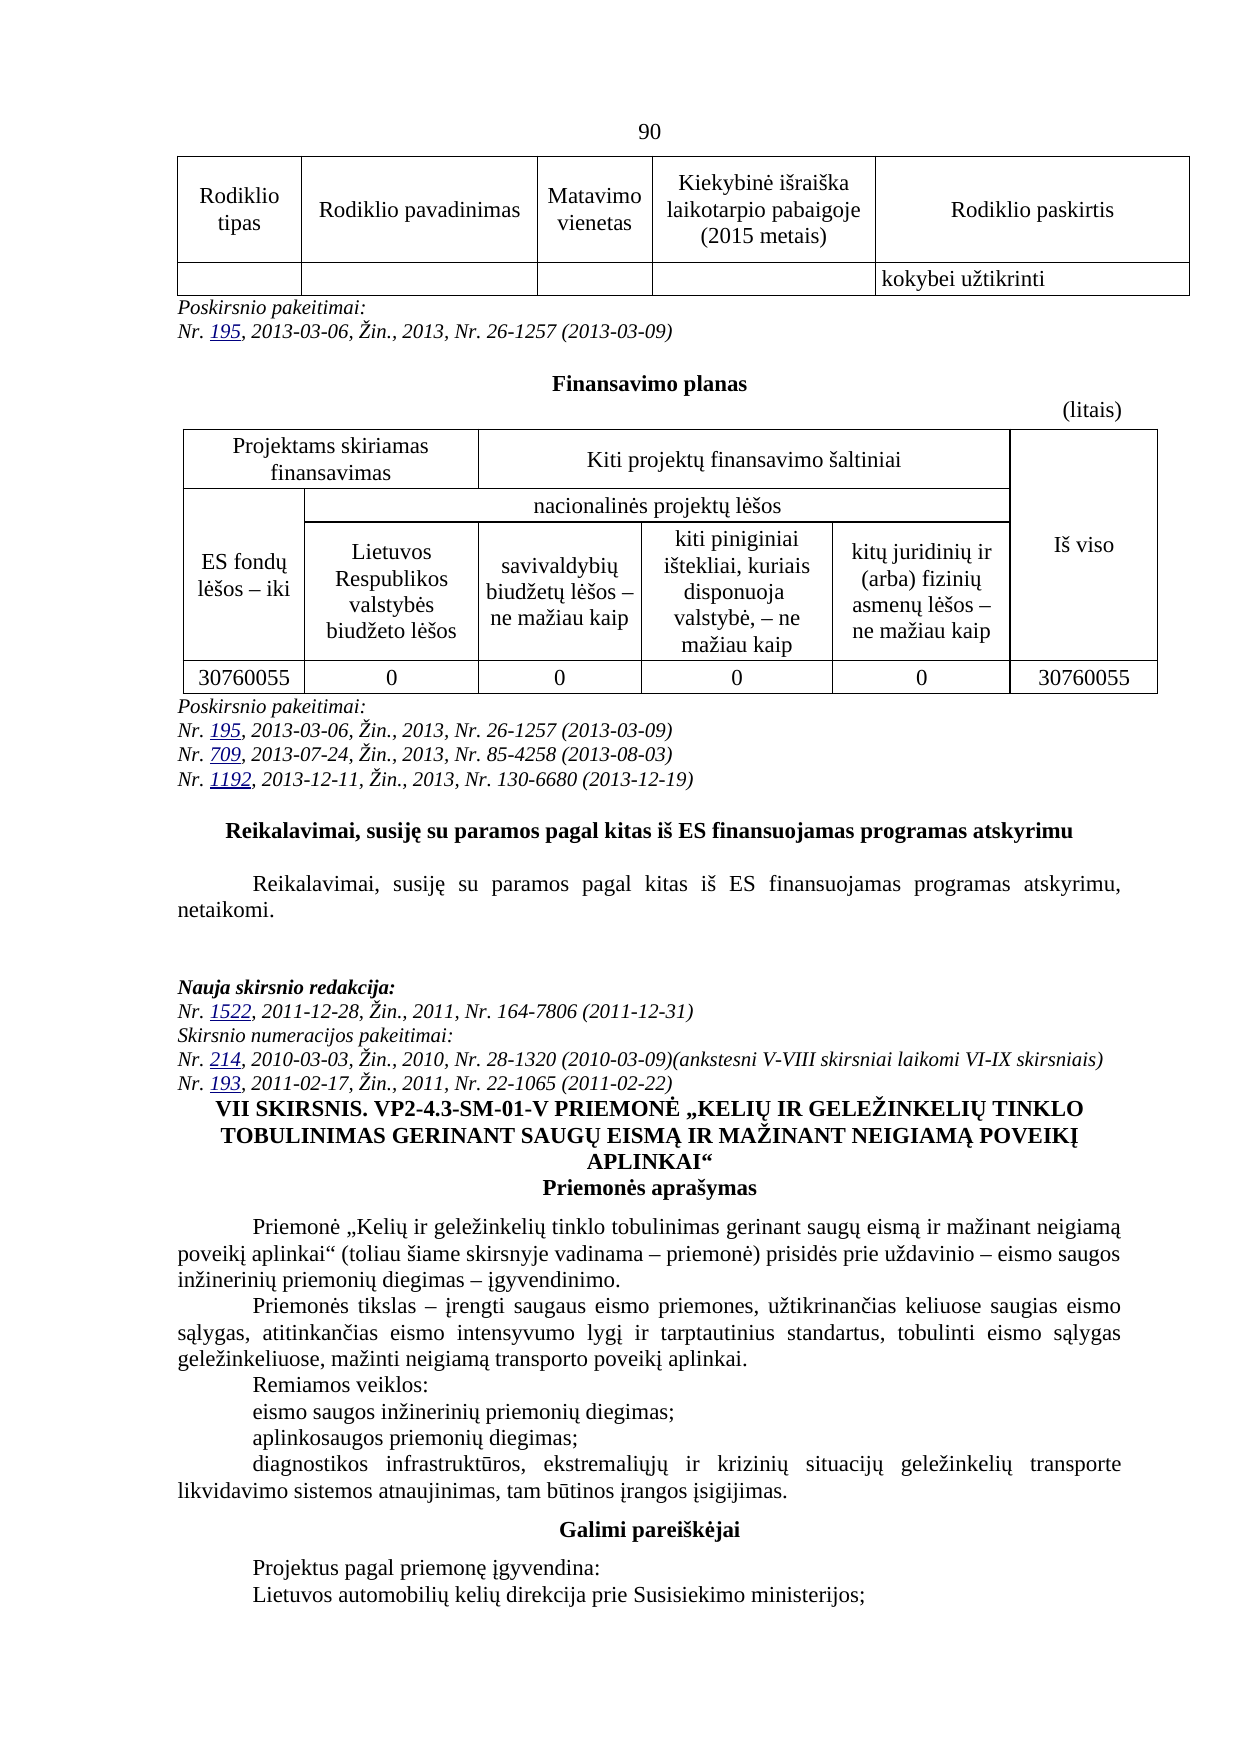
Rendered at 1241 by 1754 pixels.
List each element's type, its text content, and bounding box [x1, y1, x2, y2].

text Finansavimo planas [177, 369, 1122, 396]
text Remiamos veiklos: [177, 1371, 1122, 1398]
text Nr. 214, 2010-03-03, Žin., 2010, Nr. 28-1320 (2010-03-09)(ankstesni V-VIII skirsniai laikomi VI-IX skirsniais) [177, 1047, 1122, 1071]
table_cell [178, 263, 301, 294]
table_cell savivaldybių biudžetų lėšos – ne mažiau kaip [479, 523, 641, 660]
table_cell [302, 263, 537, 294]
table_cell Lietuvos Respublikos valstybės biudžeto lėšos [305, 523, 478, 660]
table_header Matavimo vienetas [538, 157, 652, 262]
table_cell 0 [833, 661, 1009, 693]
text Nr. 1522, 2011-12-28, Žin., 2011, Nr. 164-7806 (2011-12-31) [177, 999, 1122, 1023]
text Nr. 193, 2011-02-17, Žin., 2011, Nr. 22-1065 (2011-02-22) [177, 1071, 1122, 1095]
text (litais) [177, 396, 1122, 422]
text Nr. 195, 2013-03-06, Žin., 2013, Nr. 26-1257 (2013-03-09) [177, 718, 1122, 742]
table_header Rodiklio paskirtis [876, 157, 1189, 262]
text diagnostikos infrastruktūros, ekstremaliųjų ir krizinių situacijų geležinkelių transporte likvidavimo sistemos atnaujinimas, tam būtinos įrangos įsigijimas. [177, 1450, 1122, 1503]
text Priemonės tikslas – įrengti saugaus eismo priemones, užtikrinančias keliuose saugias eismo sąlygas, atitinkančias eismo intensyvumo lygį ir tarptautinius standartus, tobulinti eismo sąlygas geležinkeliuose, mažinti neigiamą transporto poveikį aplinkai. [177, 1292, 1122, 1371]
table_cell kiti piniginiai ištekliai, kuriais disponuoja valstybė, – ne mažiau kaip [642, 523, 832, 660]
table_cell kitų juridinių ir (arba) fizinių asmenų lėšos – ne mažiau kaip [833, 523, 1009, 660]
table_header Rodiklio pavadinimas [302, 157, 537, 262]
table_header Projektams skiriamas finansavimas [184, 430, 478, 488]
table_cell 30760055 [184, 661, 304, 693]
text eismo saugos inžinerinių priemonių diegimas; [177, 1398, 1122, 1424]
table_cell 0 [479, 661, 641, 693]
list Galimi pareiškėjai [177, 1516, 1122, 1542]
text Priemonės aprašymas [177, 1174, 1122, 1201]
table_cell nacionalinės projektų lėšos [305, 489, 1009, 521]
text Poskirsnio pakeitimai: [177, 694, 1122, 718]
text Nr. 1192, 2013-12-11, Žin., 2013, Nr. 130-6680 (2013-12-19) [177, 766, 1122, 791]
text Skirsnio numeracijos pakeitimai: [177, 1023, 1122, 1047]
text Priemonė „Kelių ir geležinkelių tinklo tobulinimas gerinant saugų eismą ir mažinant neigiamą poveikį aplinkai“ (toliau šiame skirsnyje vadinama – priemonė) prisidės prie uždavinio – eismo saugos inžinerinių priemonių diegimas – įgyvendinimo. [177, 1213, 1122, 1292]
table_header Iš viso [1011, 430, 1157, 660]
text Nauja skirsnio redakcija: [177, 975, 1122, 999]
table_cell 0 [642, 661, 832, 693]
text Reikalavimai, susiję su paramos pagal kitas iš ES finansuojamas programas atskyrimu [177, 817, 1122, 843]
table_cell ES fondų lėšos – iki [184, 489, 304, 660]
table_header Rodiklio tipas [178, 157, 301, 262]
table_header Kiekybinė išraiška laikotarpio pabaigoje (2015 metais) [653, 157, 875, 262]
text Nr. 709, 2013-07-24, Žin., 2013, Nr. 85-4258 (2013-08-03) [177, 742, 1122, 766]
text Reikalavimai, susiję su paramos pagal kitas iš ES finansuojamas programas atskyrimu, netaikomi. [177, 869, 1122, 922]
subtitle VII SKIRSNIS. VP2-4.3-SM-01-V PRIEMONĖ „KELIŲ IR GELEŽINKELIŲ TINKLO TOBULINIMAS GERINANT SAUGŲ EISMĄ IR MAŽINANT NEIGIAMĄ POVEIKĮ APLINKAI“ [177, 1095, 1122, 1174]
table_cell 30760055 [1011, 661, 1157, 693]
list Projektus pagal priemonę įgyvendina: [177, 1554, 1122, 1581]
table_cell 0 [305, 661, 478, 693]
table_cell [653, 263, 875, 294]
table_cell [538, 263, 652, 294]
text Nr. 195, 2013-03-06, Žin., 2013, Nr. 26-1257 (2013-03-09) [177, 319, 1122, 343]
table_cell kokybei užtikrinti [876, 263, 1189, 294]
table_header Kiti projektų finansavimo šaltiniai [479, 430, 1009, 488]
text Poskirsnio pakeitimai: [177, 296, 1122, 319]
text aplinkosaugos priemonių diegimas; [177, 1424, 1122, 1450]
list Lietuvos automobilių kelių direkcija prie Susisiekimo ministerijos; [177, 1581, 1122, 1607]
